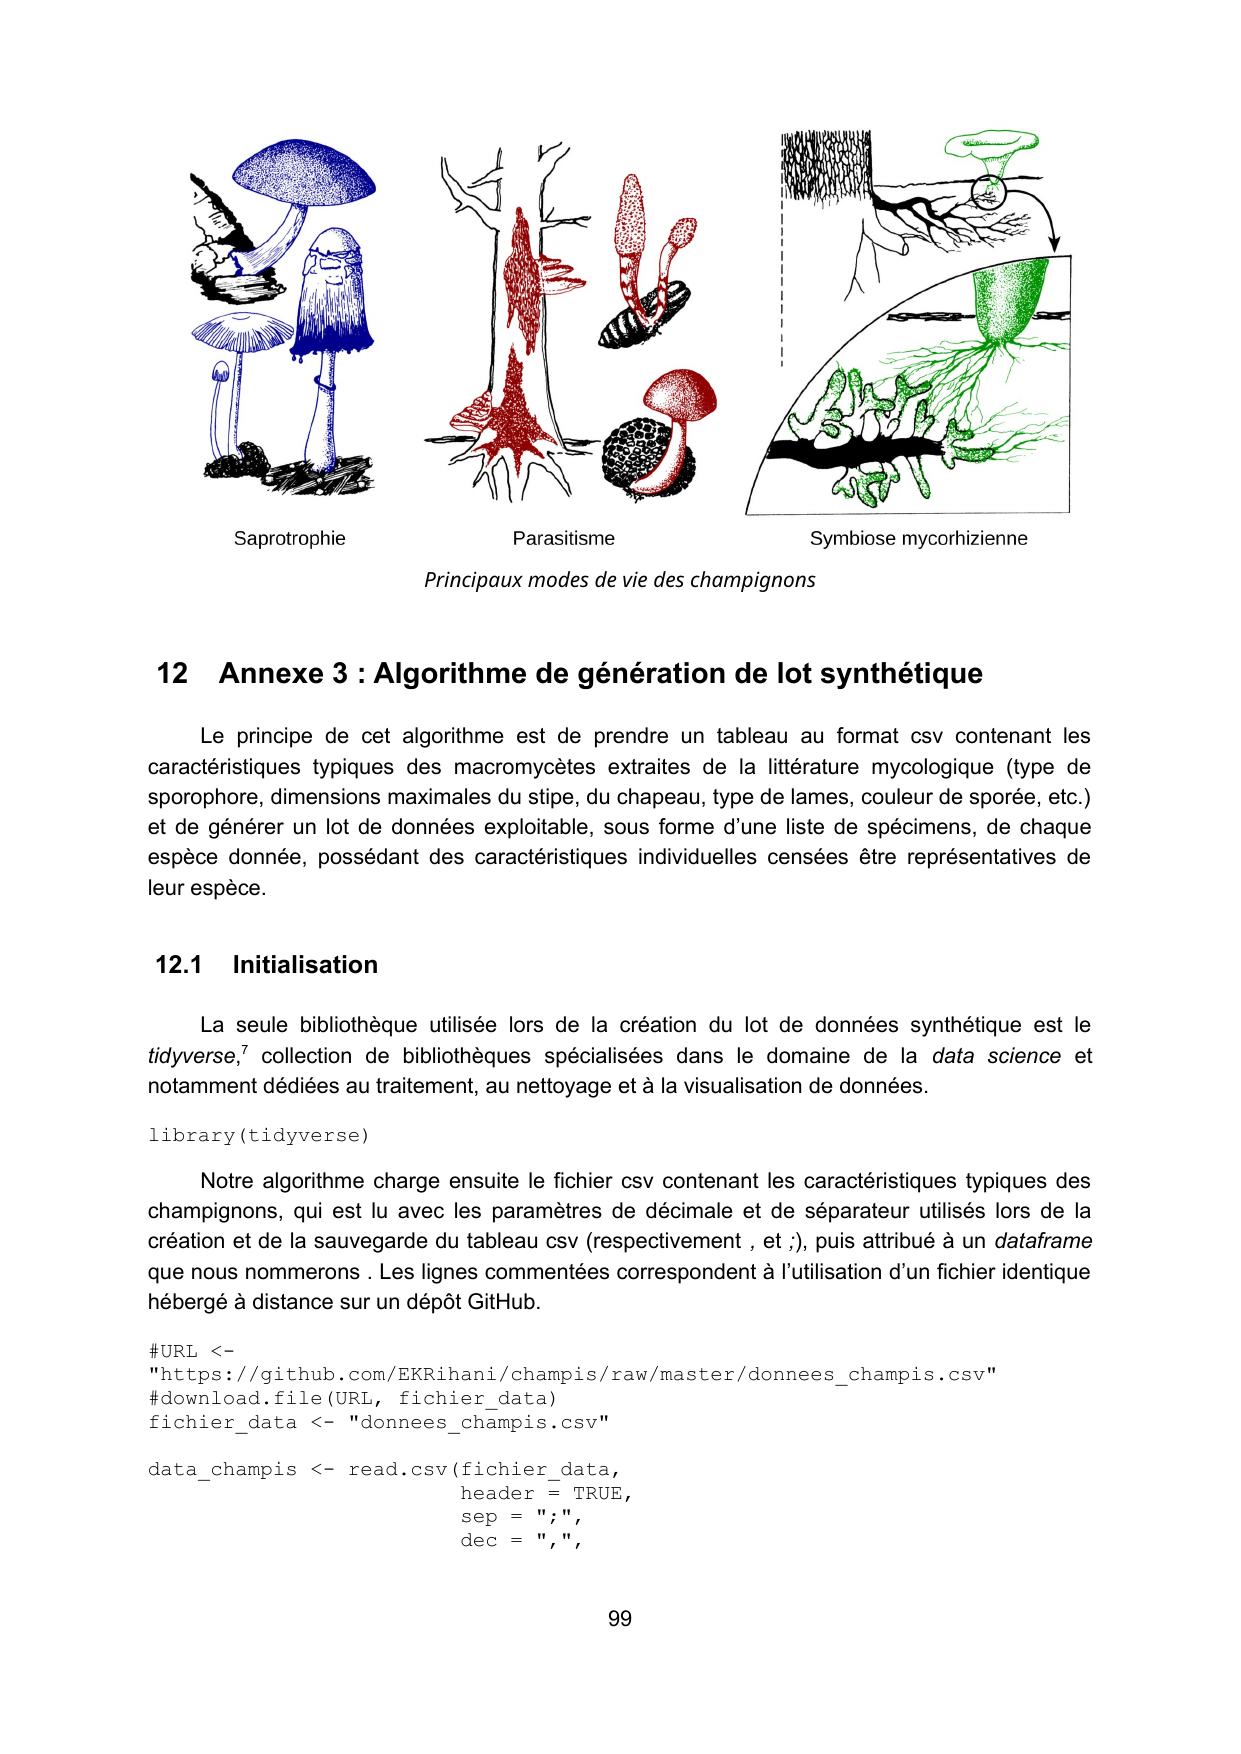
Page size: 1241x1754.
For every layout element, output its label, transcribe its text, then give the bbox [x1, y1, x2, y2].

subtitle Initialisation [148, 950, 1093, 979]
text Principaux modes de vie des champignons [148, 565, 1093, 594]
text Le principe de cet algorithme est de prendre un tableau au format csv contenant les caractéristiques typiques des macromycètes extraites de la littérature mycologique (type de sporophore, dimensions maximales du stipe, du chapeau, type de lames, couleur de sporée, etc.) et de générer un lot de données exploitable, sous forme d’une liste de spécimens, de chaque espèce donnée, possédant des caractéristiques individuelles censées être représentatives de leur espèce. [148, 723, 1093, 899]
subtitle Annexe 3 : Algorithme de génération de lot synthétique [148, 657, 1093, 690]
text La seule bibliothèque utilisée lors de la création du lot de données synthétique est le tidyverse,7 collection de bibliothèques spécialisées dans le domaine de la data science et notamment dédiées au traitement, au nettoyage et à la visualisation de données. [148, 1012, 1093, 1098]
text header = TRUE, [148, 1482, 1093, 1505]
text data_champis <- read.csv(fichier_data, [148, 1458, 1093, 1482]
text #URL <- "https://github.com/EKRihani/champis/raw/master/donnees_champis.csv" [148, 1340, 1093, 1387]
text dec = ",", [148, 1529, 1093, 1553]
picture [147, 88, 1093, 553]
text sep = ";", [148, 1505, 1093, 1529]
text #download.file(URL, fichier_data) [148, 1387, 1093, 1411]
text library(tidyverse) [148, 1124, 1093, 1147]
text Notre algorithme charge ensuite le fichier csv contenant les caractéristiques typiques des champignons, qui est lu avec les paramètres de décimale et de séparateur utilisés lors de la création et de la sauvegarde du tableau csv (respectivement , et ;), puis attribué à un dataframe que nous nommerons . Les lignes commentées correspondent à l’utilisation d’un fichier identique hébergé à distance sur un dépôt GitHub. [148, 1168, 1093, 1314]
text fichier_data <- "donnees_champis.csv" [148, 1411, 1093, 1434]
